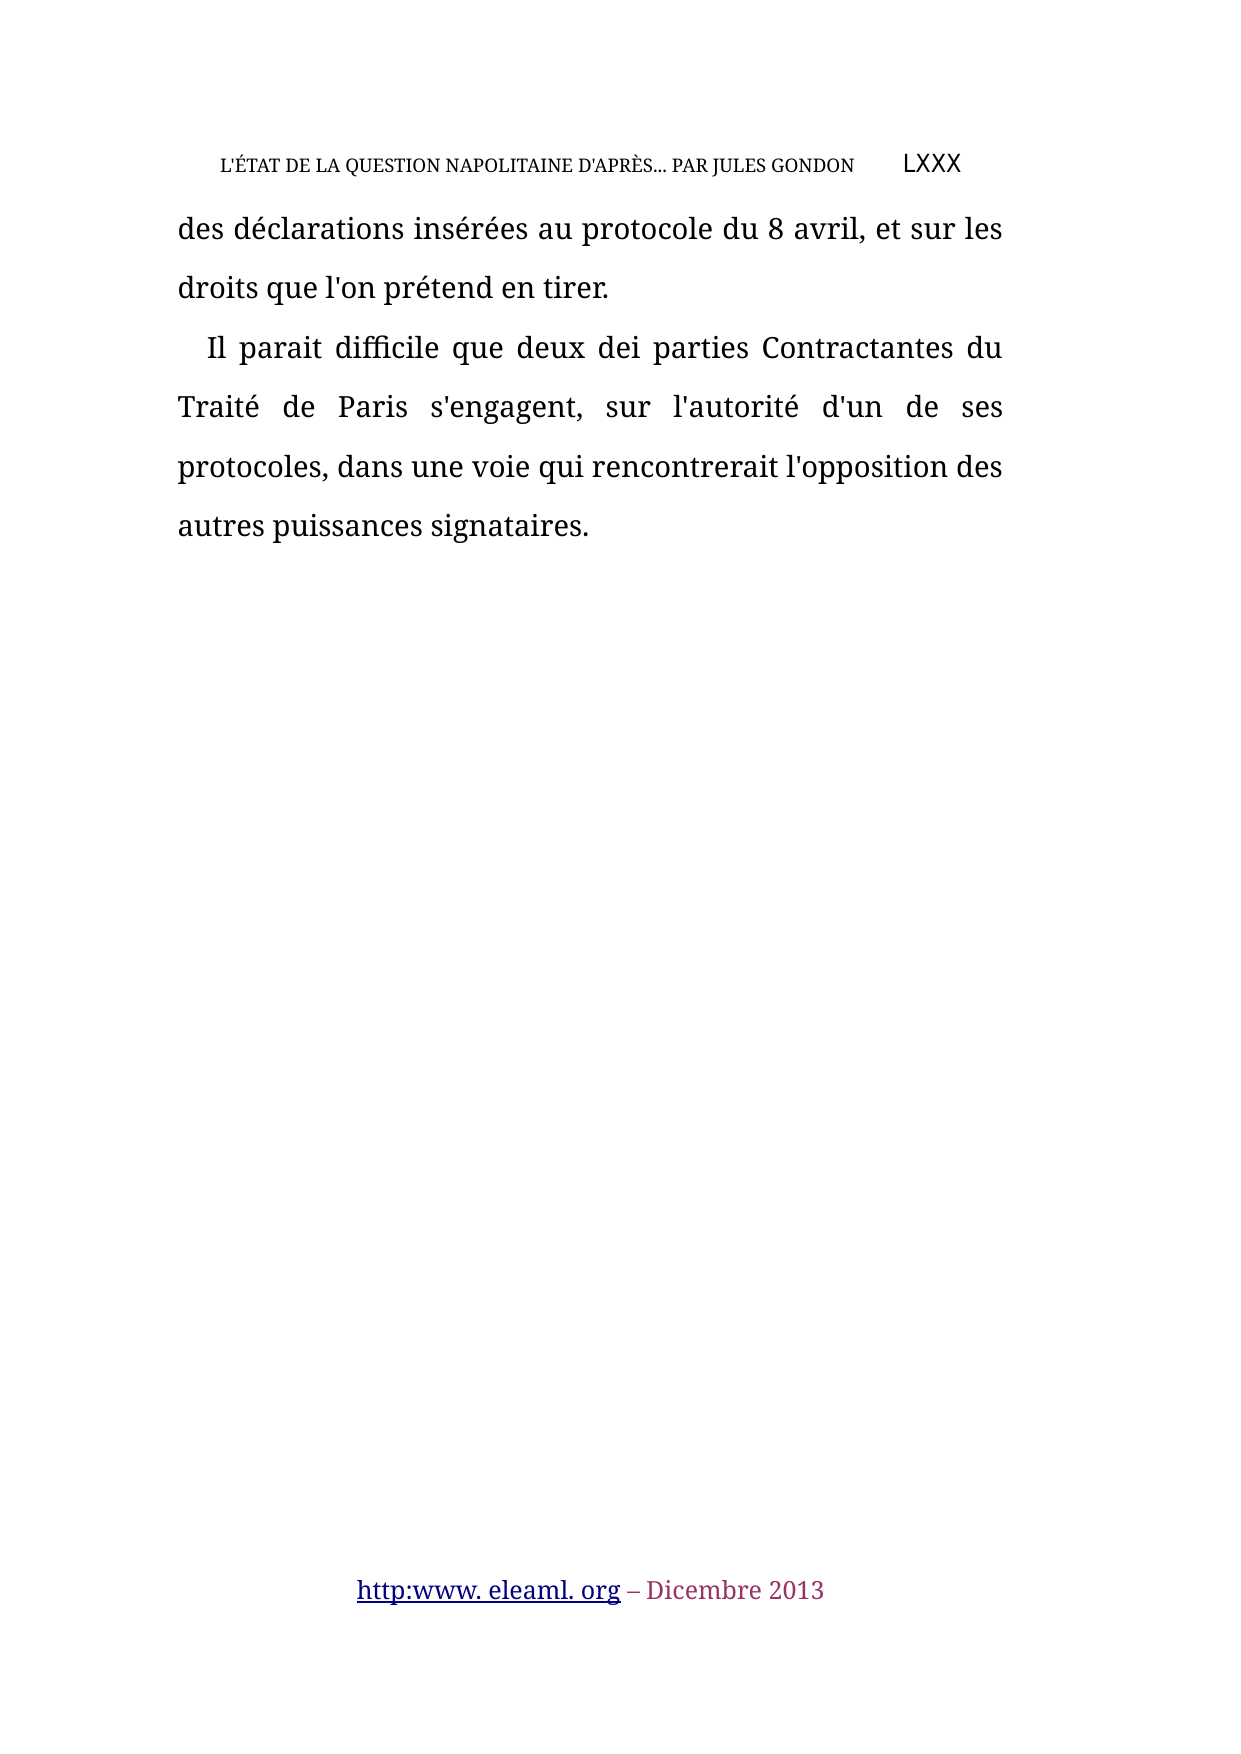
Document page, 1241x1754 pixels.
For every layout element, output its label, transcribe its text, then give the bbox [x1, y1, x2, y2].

text des déclarations insérées au protocole du 8 avril, et sur les droits que l'on prétend en tirer. [177, 208, 1004, 307]
text Il parait difficile que deux dei parties Contractantes du Traité de Paris s'engagent, sur l'autorité d'un de ses protocoles, dans une voie qui rencontrerait l'opposition des autres puissances signataires. [177, 327, 1004, 545]
